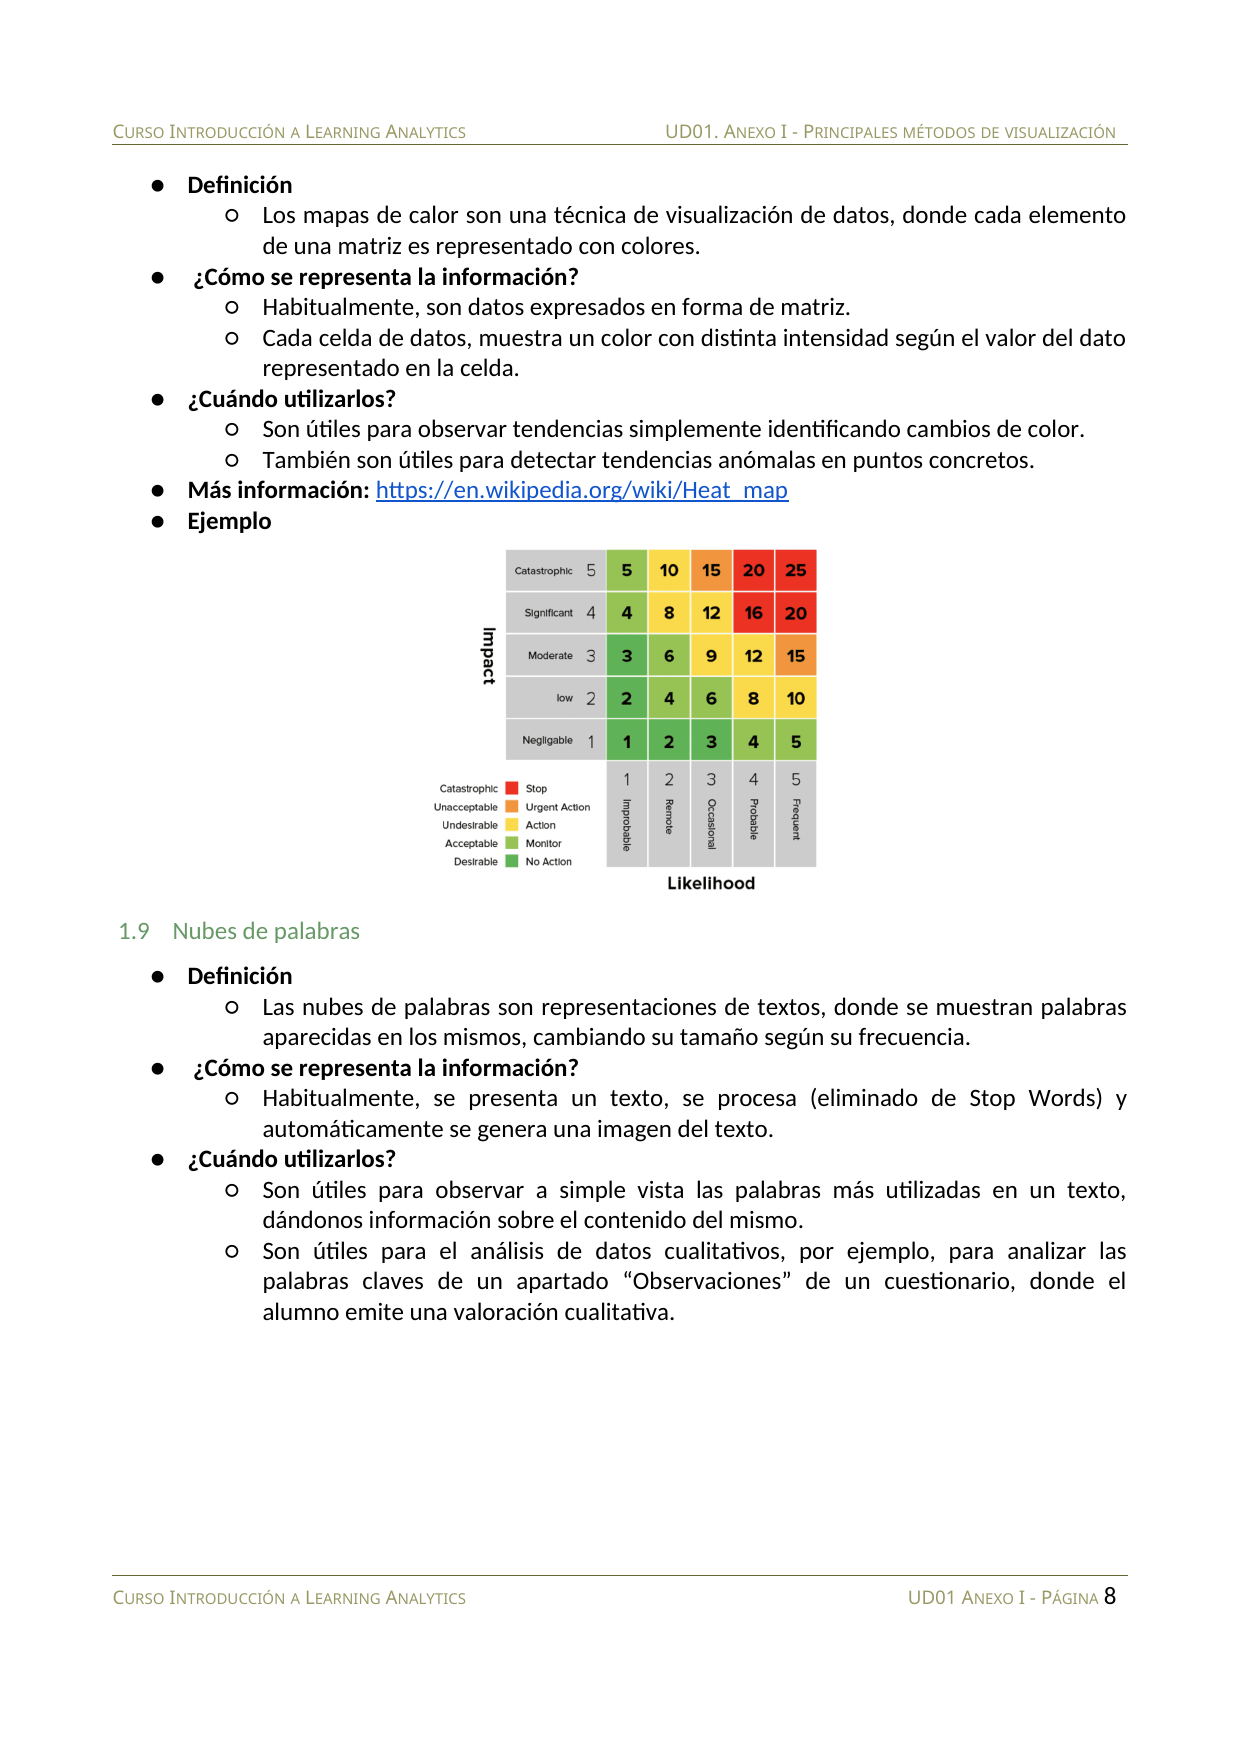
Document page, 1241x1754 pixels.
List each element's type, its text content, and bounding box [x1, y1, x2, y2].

list ¿Cuándo utilizarlos? [150, 1143, 1128, 1174]
picture [418, 541, 822, 897]
list ¿Cuándo utilizarlos? [150, 383, 1128, 413]
list Habitualmente, se presenta un texto, se procesa (eliminado de Stop Words) y automáticamente se genera una imagen del texto. [225, 1082, 1128, 1143]
list Cada celda de datos, muestra un color con distinta intensidad según el valor del dato representado en la celda. [225, 322, 1128, 383]
list Definición [150, 960, 1128, 991]
list Definición [150, 169, 1128, 199]
list Habitualmente, son datos expresados en forma de matriz. [225, 291, 1128, 322]
subtitle Nubes de palabras [112, 915, 1128, 946]
list ¿Cómo se representa la información? [150, 261, 1128, 291]
list Más información: https://en.wikipedia.org/wiki/Heat_map [150, 474, 1128, 505]
list Las nubes de palabras son representaciones de textos, donde se muestran palabras aparecidas en los mismos, cambiando su tamaño según su frecuencia. [225, 991, 1128, 1052]
list Son útiles para observar a simple vista las palabras más utilizadas en un texto, dándonos información sobre el contenido del mismo. [225, 1174, 1128, 1235]
list Los mapas de calor son una técnica de visualización de datos, donde cada elemento de una matriz es representado con colores. [225, 199, 1128, 261]
list Ejemplo [150, 505, 1128, 535]
list Son útiles para observar tendencias simplemente identificando cambios de color. [225, 413, 1128, 444]
list ¿Cómo se representa la información? [150, 1052, 1128, 1082]
list También son útiles para detectar tendencias anómalas en puntos concretos. [225, 444, 1128, 474]
list Son útiles para el análisis de datos cualitativos, por ejemplo, para analizar las palabras claves de un apartado “Observaciones” de un cuestionario, donde el alumno emite una valoración cualitativa. [225, 1235, 1128, 1327]
